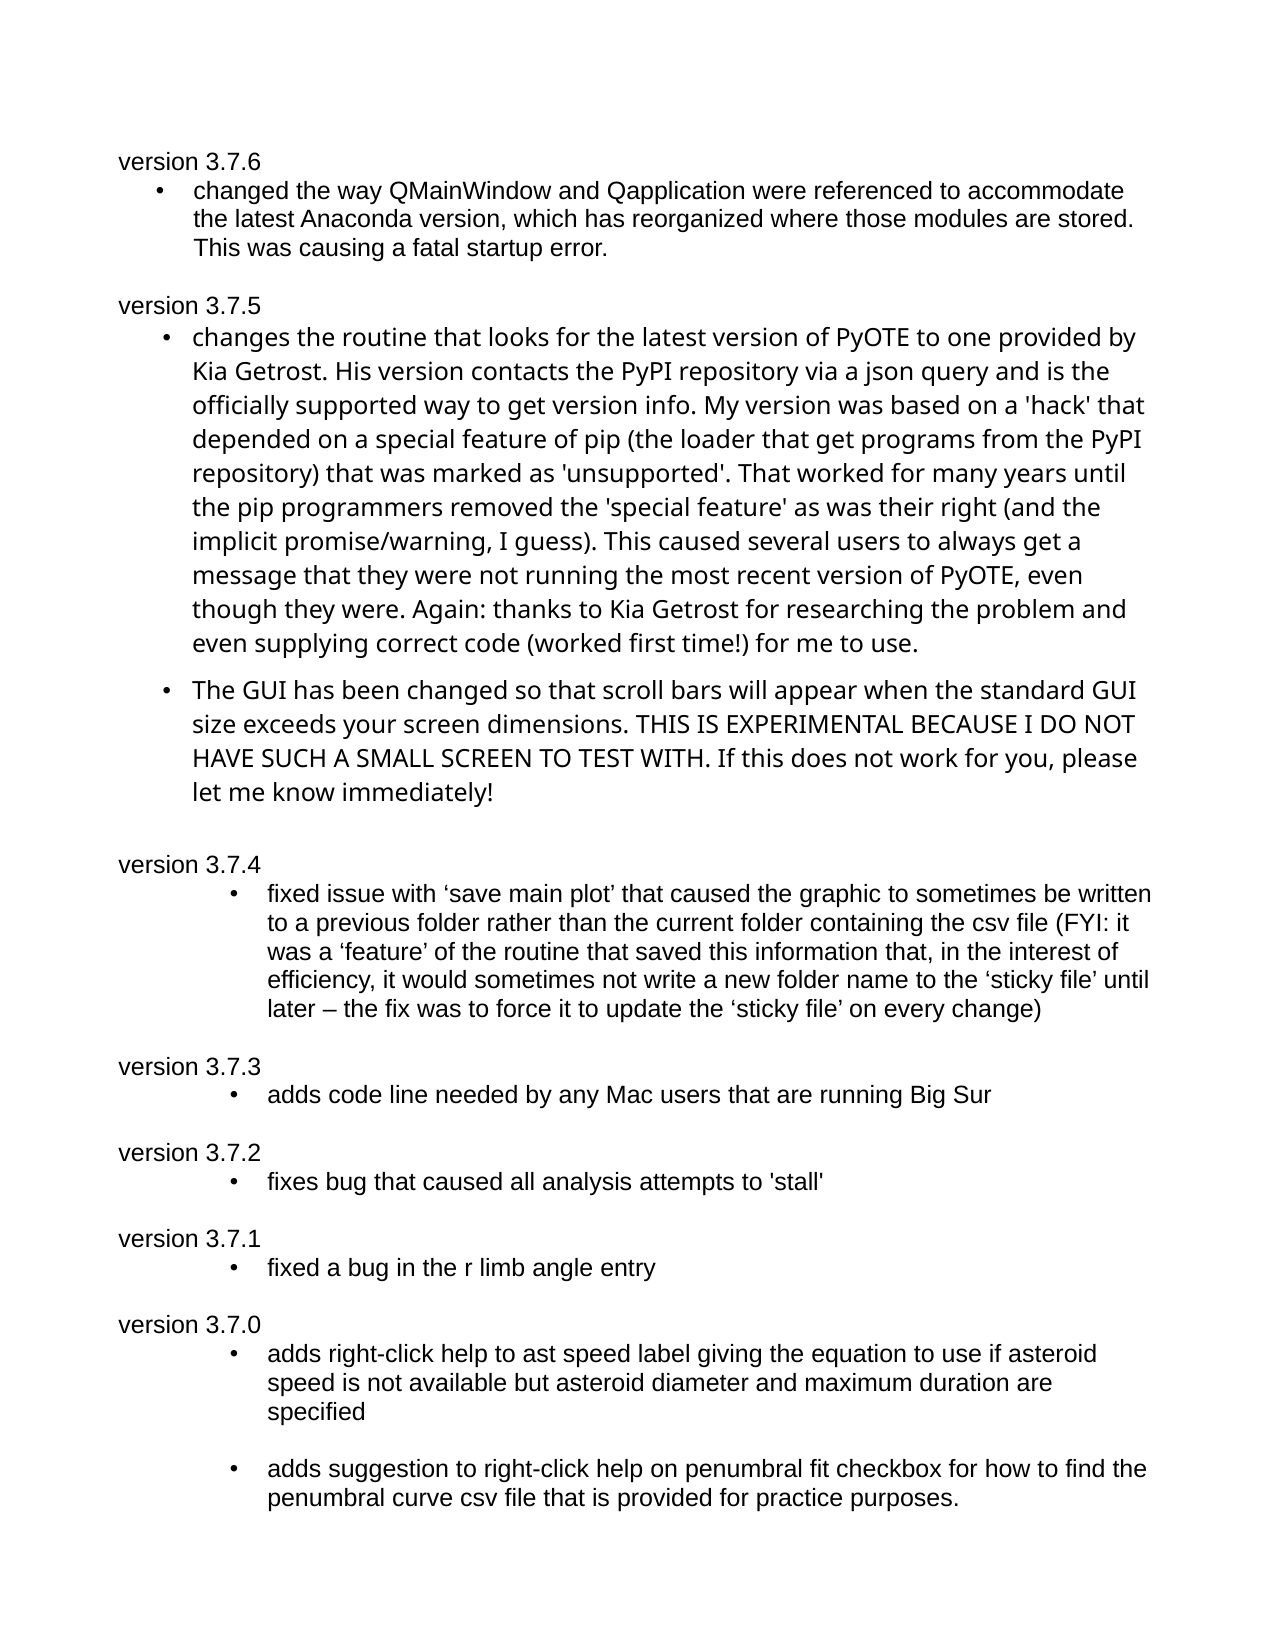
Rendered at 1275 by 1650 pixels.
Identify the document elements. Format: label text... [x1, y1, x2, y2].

text version 3.7.2 [118, 1138, 1157, 1167]
text version 3.7.4 [118, 850, 1157, 879]
text version 3.7.6 [118, 147, 1157, 176]
list changes the routine that looks for the latest version of PyOTE to one provided by Kia Getrost. His version contacts the PyPI repository via a json query and is the officially supported way to get version info. My version was based on a 'hack' that depended on a special feature of pip (the loader that get programs from the PyPI repository) that was marked as 'unsupported'. That worked for many years until the pip programmers removed the 'special feature' as was their right (and the implicit promise/warning, I guess). This caused several users to always get a message that they were not running the most recent version of PyOTE, even though they were. Again: thanks to Kia Getrost for researching the problem and even supplying correct code (worked first time!) for me to use. [162, 319, 1157, 660]
list fixed a bug in the r limb angle entry [229, 1253, 1157, 1311]
list This was causing a fatal startup error. [156, 233, 1157, 291]
text version 3.7.5 [118, 291, 1157, 319]
list adds suggestion to right-click help on penumbral fit checkbox for how to find the penumbral curve csv file that is provided for practice purposes. [229, 1454, 1157, 1512]
list The GUI has been changed so that scroll bars will appear when the standard GUI size exceeds your screen dimensions. THIS IS EXPERIMENTAL BECAUSE I DO NOT HAVE SUCH A SMALL SCREEN TO TEST WITH. If this does not work for you, please let me know immediately! [162, 673, 1157, 809]
list fixes bug that caused all analysis attempts to 'stall' [229, 1167, 1157, 1195]
text version 3.7.3 [118, 1051, 1157, 1080]
text version 3.7.0 [118, 1311, 1157, 1339]
text version 3.7.1 [118, 1224, 1157, 1253]
list adds code line needed by any Mac users that are running Big Sur [229, 1080, 1157, 1138]
list changed the way QMainWindow and Qapplication were referenced to accommodate the latest Anaconda version, which has reorganized where those modules are stored. [156, 176, 1157, 233]
list adds right-click help to ast speed label giving the equation to use if asteroid speed is not available but asteroid diameter and maximum duration are specified [229, 1339, 1157, 1454]
list fixed issue with ‘save main plot’ that caused the graphic to sometimes be written to a previous folder rather than the current folder containing the csv file (FYI: it was a ‘feature’ of the routine that saved this information that, in the interest of efficiency, it would sometimes not write a new folder name to the ‘sticky file’ until later – the fix was to force it to update the ‘sticky file’ on every change) [229, 879, 1157, 1051]
list [156, 118, 1157, 147]
